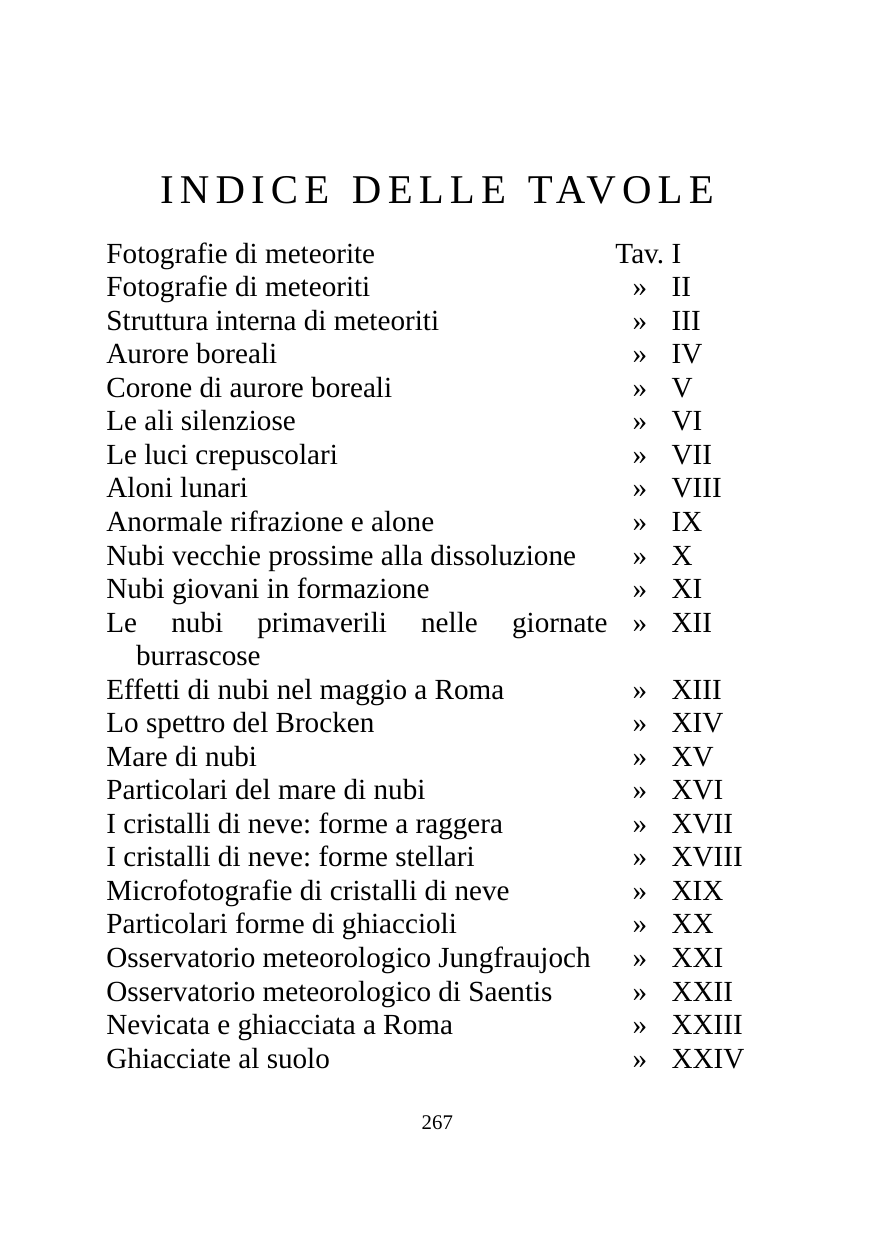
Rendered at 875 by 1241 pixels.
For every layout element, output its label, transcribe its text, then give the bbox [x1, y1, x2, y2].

table_cell Corone di aurore boreali [106, 370, 608, 403]
table_cell VI [671, 404, 768, 437]
table_cell Nevicata e ghiacciata a Roma [106, 1007, 608, 1041]
table_cell XIV [671, 705, 768, 739]
table_cell XXI [671, 940, 768, 974]
table_cell » [608, 404, 671, 437]
table_cell Aurore boreali [106, 336, 608, 370]
table_cell XXIII [671, 1007, 768, 1041]
table_cell » [608, 739, 671, 772]
table_cell XVII [671, 806, 768, 839]
table_cell » [608, 437, 671, 471]
table_cell VIII [671, 471, 768, 504]
table_cell Le luci crepuscolari [106, 437, 608, 471]
table_cell XII [671, 605, 768, 672]
table_cell » [608, 840, 671, 873]
table_cell Aloni lunari [106, 471, 608, 504]
table_cell » [608, 806, 671, 839]
table_cell I cristalli di neve: forme a raggera [106, 806, 608, 839]
table_cell Anormale rifrazione e alone [106, 504, 608, 538]
table_cell XXIV [671, 1041, 768, 1074]
table_cell » [608, 672, 671, 705]
table_cell XV [671, 739, 768, 772]
table_header I [671, 236, 768, 269]
table_cell » [608, 538, 671, 571]
table_cell XXII [671, 974, 768, 1007]
table_cell V [671, 370, 768, 403]
table_cell VII [671, 437, 768, 471]
table_cell Lo spettro del Brocken [106, 705, 608, 739]
table_cell Le nubi primaverili nelle giornate burrascose [106, 605, 608, 672]
table_cell Particolari del mare di nubi [106, 773, 608, 806]
table_cell Osservatorio meteorologico Jungfraujoch [106, 940, 608, 974]
table_cell » [608, 1007, 671, 1041]
table_cell » [608, 504, 671, 538]
table_cell » [608, 336, 671, 370]
table_cell » [608, 303, 671, 336]
table_header Fotografie di meteorite [106, 236, 608, 269]
table_cell Le ali silenziose [106, 404, 608, 437]
table_cell » [608, 705, 671, 739]
table_cell II [671, 269, 768, 303]
table_cell Microfotografie di cristalli di neve [106, 873, 608, 907]
table_cell » [608, 605, 671, 672]
table_cell Osservatorio meteorologico di Saentis [106, 974, 608, 1007]
table_cell III [671, 303, 768, 336]
table_cell » [608, 370, 671, 403]
table_cell Struttura interna di meteoriti [106, 303, 608, 336]
table_cell » [608, 471, 671, 504]
table_cell » [608, 773, 671, 806]
table_cell » [608, 571, 671, 605]
table_cell Effetti di nubi nel maggio a Roma [106, 672, 608, 705]
table_cell IV [671, 336, 768, 370]
table_cell Particolari forme di ghiaccioli [106, 907, 608, 940]
table_cell » [608, 1041, 671, 1074]
table_cell XIX [671, 873, 768, 907]
table_cell I cristalli di neve: forme stellari [106, 840, 608, 873]
table_cell Fotografie di meteoriti [106, 269, 608, 303]
table_cell XX [671, 907, 768, 940]
table_header Tav. [608, 236, 671, 269]
table_cell » [608, 269, 671, 303]
subtitle INDICE DELLE TAVOLE [106, 165, 768, 212]
table_cell Ghiacciate al suolo [106, 1041, 608, 1074]
table_cell Nubi giovani in formazione [106, 571, 608, 605]
table_cell » [608, 940, 671, 974]
table_cell XVIII [671, 840, 768, 873]
table_cell XIII [671, 672, 768, 705]
table_cell Nubi vecchie prossime alla dissoluzione [106, 538, 608, 571]
table_cell XVI [671, 773, 768, 806]
table_cell » [608, 873, 671, 907]
table_cell Mare di nubi [106, 739, 608, 772]
table_cell IX [671, 504, 768, 538]
table_cell » [608, 974, 671, 1007]
table_cell XI [671, 571, 768, 605]
table_cell X [671, 538, 768, 571]
table_cell » [608, 907, 671, 940]
